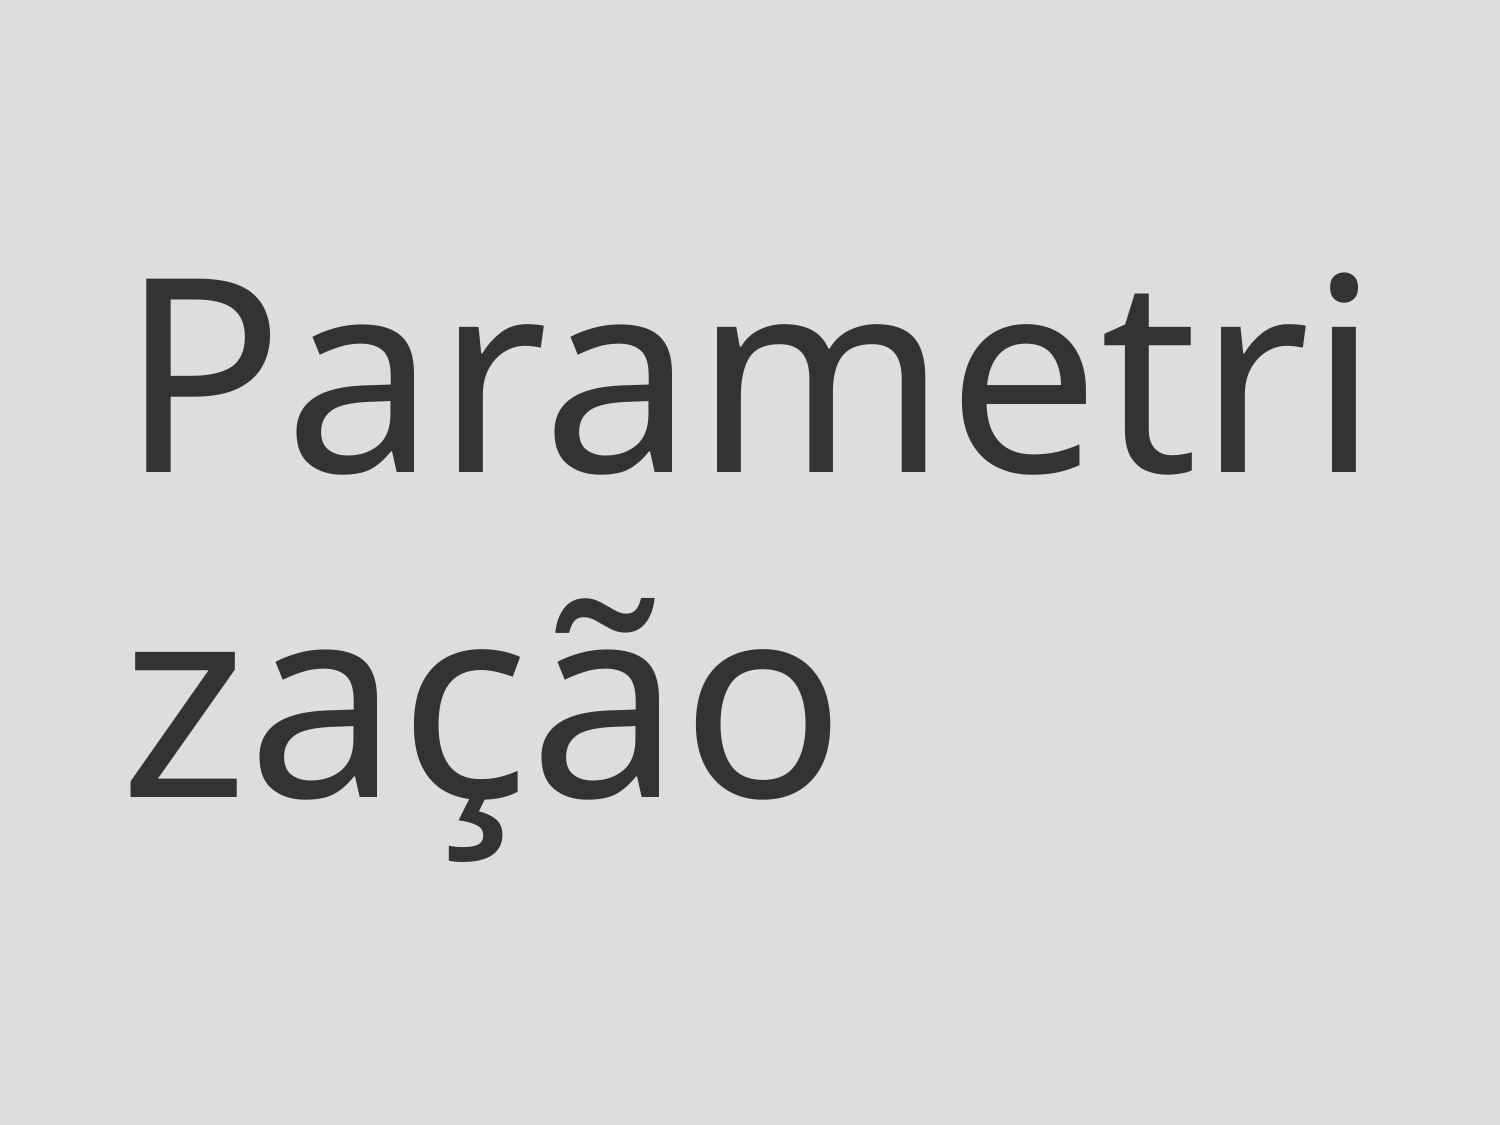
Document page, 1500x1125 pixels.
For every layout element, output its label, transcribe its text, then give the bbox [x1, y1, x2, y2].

title Parametrização [75, 57, 1425, 997]
